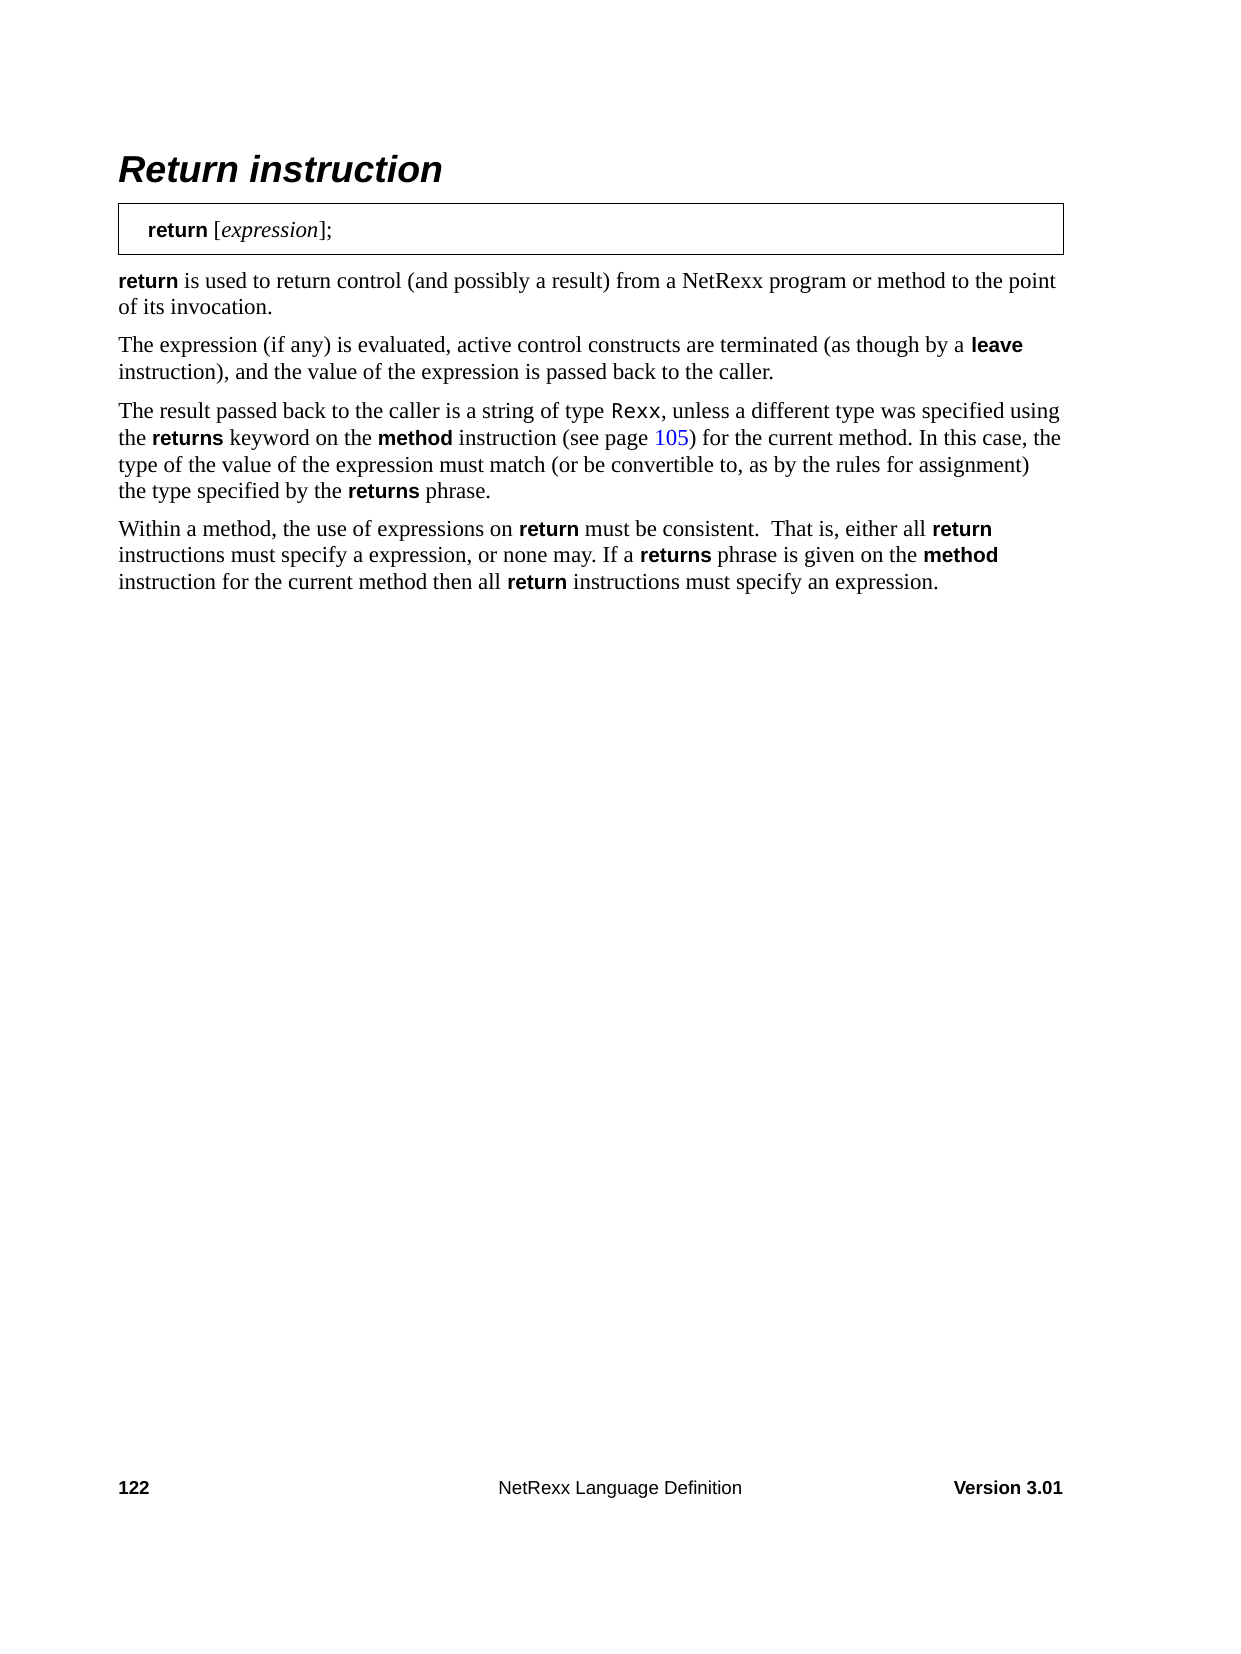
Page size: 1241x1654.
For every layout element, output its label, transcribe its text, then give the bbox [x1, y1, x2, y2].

subtitle Return instruction [118, 148, 1063, 191]
text The result passed back to the caller is a string of type Rexx, unless a different type was specified using the returns keyword on the method instruction (see page 101) for the current method. In this case, the type of the value of the expression must match (or be convertible to, as by the rules for assignment) the type specified by the returns phrase. [118, 396, 1063, 503]
table_header return [expression]; [119, 204, 1063, 254]
text The expression (if any) is evaluated, active control constructs are terminated (as though by a leave instruction), and the value of the expression is passed back to the caller. [118, 331, 1063, 384]
text Within a method, the use of expressions on return must be consistent. That is, either all return instructions must specify a expression, or none may. If a returns phrase is given on the method instruction for the current method then all return instructions must specify an expression. [118, 515, 1063, 594]
text return is used to return control (and possibly a result) from a NetRexx program or method to the point of its invocation. [118, 267, 1063, 320]
